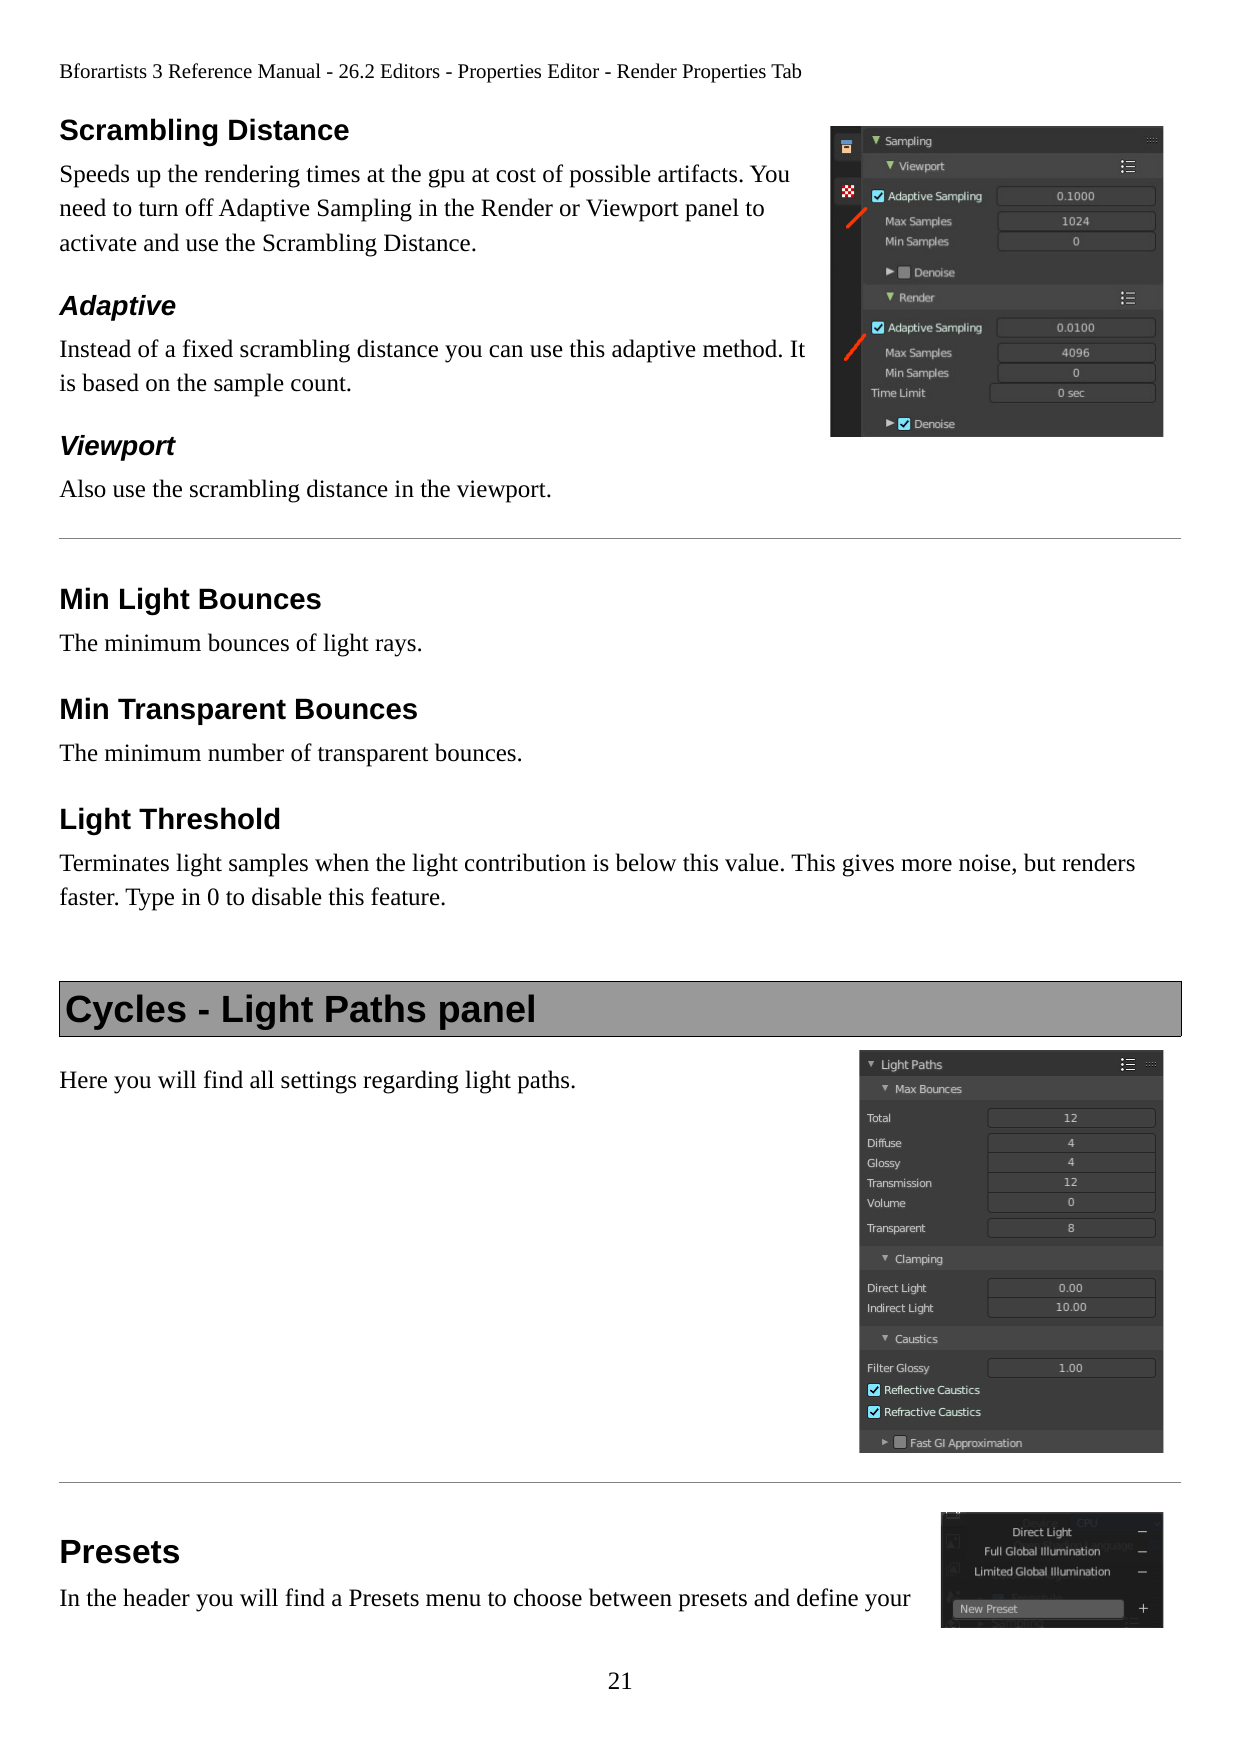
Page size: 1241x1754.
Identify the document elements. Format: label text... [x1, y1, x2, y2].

text Here you will find all settings regarding light paths. [59, 1065, 859, 1093]
text The minimum number of transparent bounces. [59, 738, 1181, 767]
text Also use the scrambling distance in the viewport. [59, 474, 1181, 503]
picture [830, 126, 1164, 437]
text Terminates light samples when the light contribution is below this value. This gives more noise, but renders faster. Type in 0 to disable this feature. [59, 848, 1181, 911]
subtitle Scrambling Distance [59, 113, 1181, 146]
text In the header you will find a Presets menu to choose between presets and define your [59, 1583, 940, 1612]
table_header Cycles - Light Paths panel [60, 982, 1181, 1036]
subtitle [1164, 1532, 1181, 1571]
subtitle Presets [59, 1532, 940, 1571]
text The minimum bounces of light rays. [59, 628, 1181, 657]
subtitle Viewport [59, 430, 1181, 462]
subtitle Light Threshold [59, 802, 1181, 836]
picture [859, 1050, 1164, 1453]
subtitle [1164, 289, 1181, 321]
text Speeds up the rendering times at the gpu at cost of possible artifacts. You need to turn off Adaptive Sampling in the Render or Viewport panel to activate and use the Scrambling Distance. [59, 159, 830, 257]
subtitle Adaptive [59, 289, 830, 321]
subtitle Min Light Bounces [59, 582, 1181, 616]
subtitle Min Transparent Bounces [59, 692, 1181, 726]
picture [940, 1512, 1164, 1628]
text Instead of a fixed scrambling distance you can use this adaptive method. It is based on the sample count. [59, 334, 830, 397]
